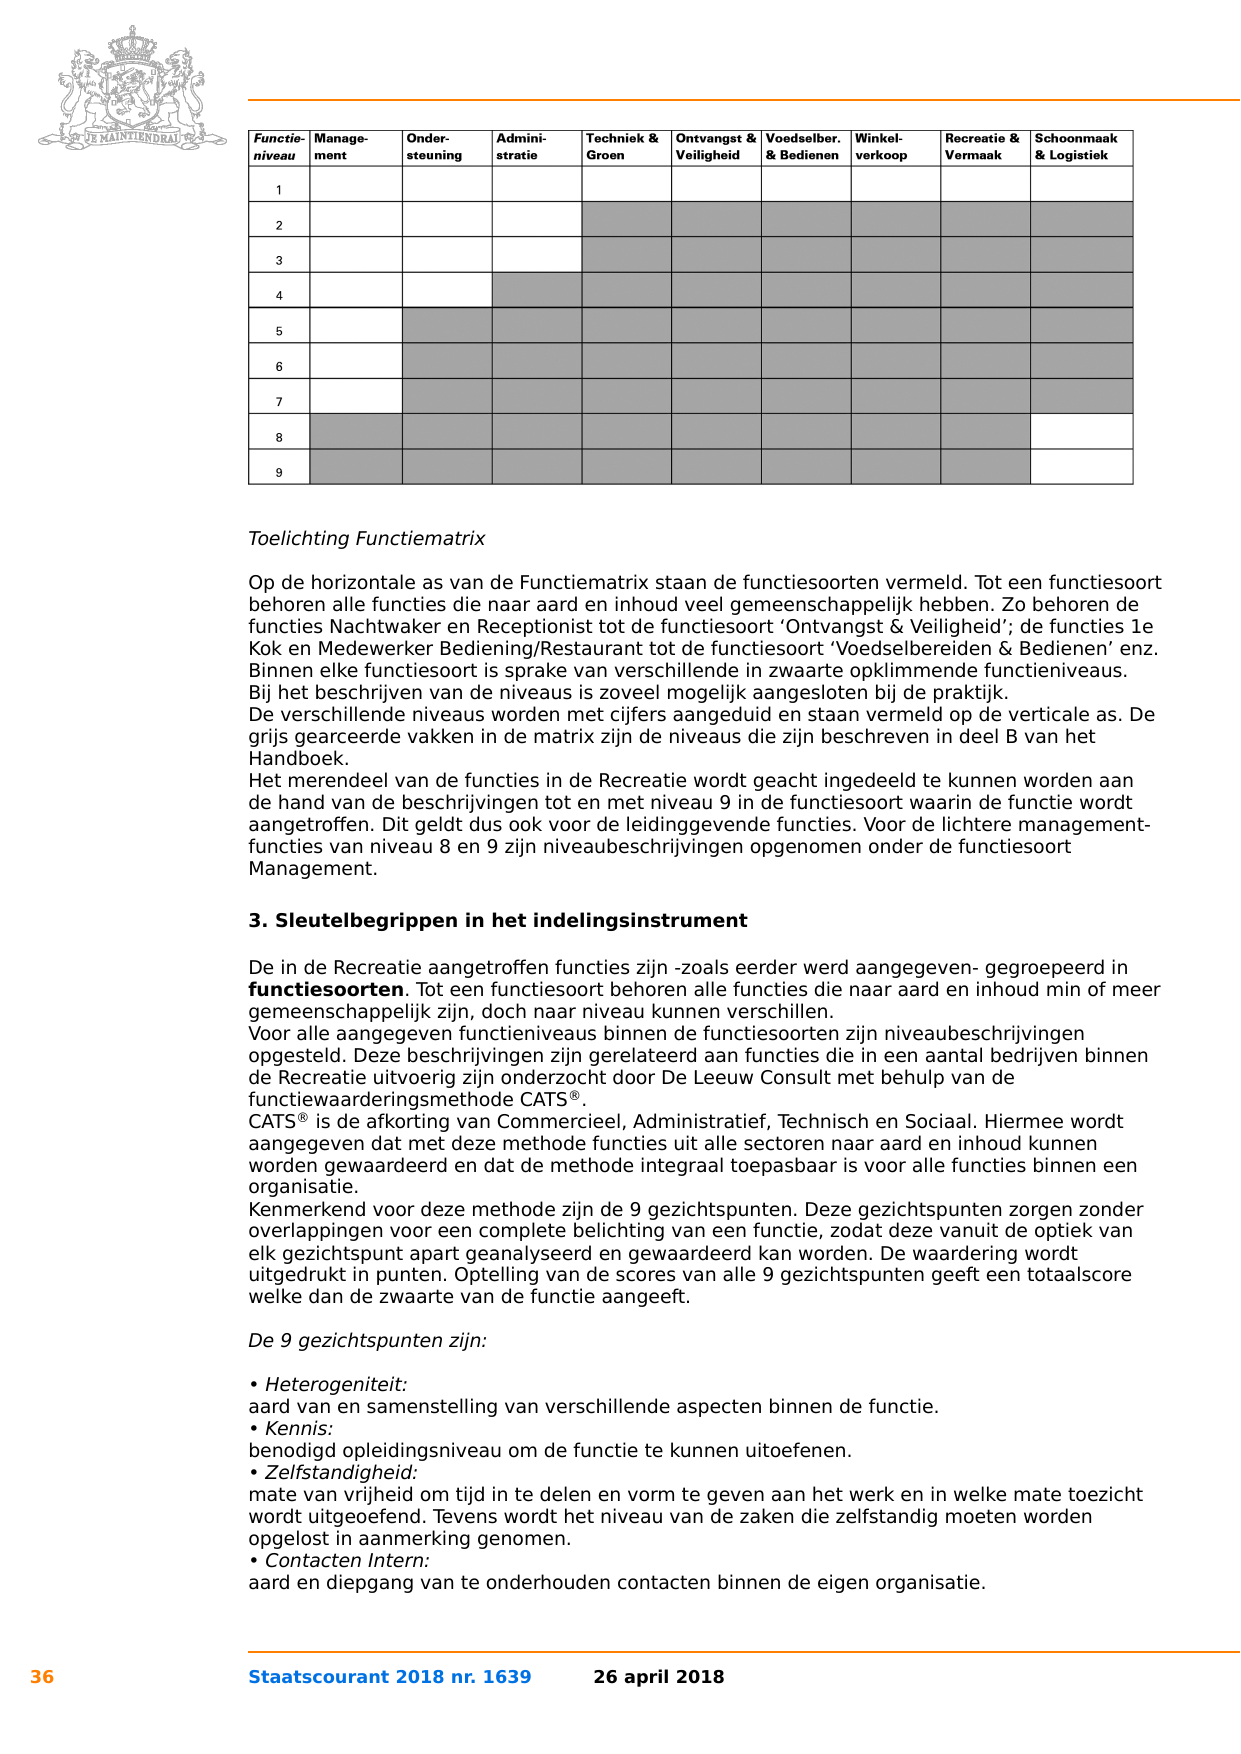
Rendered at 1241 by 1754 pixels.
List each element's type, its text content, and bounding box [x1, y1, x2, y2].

text De in de Recreatie aangetroffen functies zijn -zoals eerder werd aangegeven- gegroepeerd in functiesoorten. Tot een functiesoort behoren alle functies die naar aard en inhoud min of meer gemeenschappelijk zijn, doch naar niveau kunnen verschillen. [248, 957, 1163, 1023]
text CATS® is de afkorting van Commercieel, Administratief, Technisch en Sociaal. Hiermee wordt aangegeven dat met deze methode functies uit alle sectoren naar aard en inhoud kunnen worden gewaardeerd en dat de methode integraal toepasbaar is voor alle functies binnen een organisatie. [248, 1111, 1163, 1198]
text Kenmerkend voor deze methode zijn de 9 gezichtspunten. Deze gezichtspunten zorgen zonder overlappingen voor een complete belichting van een functie, zodat deze vanuit de optiek van elk gezichtspunt apart geanalyseerd en gewaardeerd kan worden. De waardering wordt uitgedrukt in punten. Optelling van de scores van alle 9 gezichtspunten geeft een totaalscore welke dan de zwaarte van de functie aangeeft. [248, 1198, 1163, 1308]
text Voor alle aangegeven functieniveaus binnen de functiesoorten zijn niveaubeschrijvingen opgesteld. Deze beschrijvingen zijn gerelateerd aan functies die in een aantal bedrijven binnen de Recreatie uitvoerig zijn onderzocht door De Leeuw Consult met behulp van de functiewaarderingsmethode CATS®. [248, 1023, 1163, 1111]
subtitle Toelichting Functiematrix [248, 528, 1163, 550]
text • Kennis: [248, 1418, 1163, 1440]
subtitle 3. Sleutelbegrippen in het indelingsinstrument [248, 910, 1163, 932]
text Op de horizontale as van de Functiematrix staan de functiesoorten vermeld. Tot een functiesoort behoren alle functies die naar aard en inhoud veel gemeenschappelijk hebben. Zo behoren de functies Nachtwaker en Receptionist tot de functiesoort ‘Ontvangst & Veiligheid’; de functies 1e Kok en Medewerker Bediening/Restaurant tot de functiesoort ‘Voedselbereiden & Bedienen’ enz. Binnen elke functiesoort is sprake van verschillende in zwaarte opklimmende functieniveaus. [248, 572, 1163, 682]
text De verschillende niveaus worden met cijfers aangeduid en staan vermeld op de verticale as. De grijs gearceerde vakken in de matrix zijn de niveaus die zijn beschreven in deel B van het Handboek. [248, 704, 1163, 770]
text benodigd opleidingsniveau om de functie te kunnen uitoefenen. [248, 1440, 1163, 1462]
text Bij het beschrijven van de niveaus is zoveel mogelijk aangesloten bij de praktijk. [248, 682, 1163, 704]
text • Contacten Intern: [248, 1550, 1163, 1572]
text Het merendeel van de functies in de Recreatie wordt geacht ingedeeld te kunnen worden aan de hand van de beschrijvingen tot en met niveau 9 in de functiesoort waarin de functie wordt aangetroffen. Dit geldt dus ook voor de leidinggevende functies. Voor de lichtere management-functies van niveau 8 en 9 zijn niveaubeschrijvingen opgenomen onder de functiesoort Management. [248, 770, 1163, 880]
picture [38, 25, 227, 150]
text aard en diepgang van te onderhouden contacten binnen de eigen organisatie. [248, 1572, 1163, 1594]
picture [248, 130, 1134, 485]
text • Heterogeniteit: [248, 1374, 1163, 1396]
text mate van vrijheid om tijd in te delen en vorm te geven aan het werk en in welke mate toezicht wordt uitgeoefend. Tevens wordt het niveau van de zaken die zelfstandig moeten worden opgelost in aanmerking genomen. [248, 1484, 1163, 1550]
text aard van en samenstelling van verschillende aspecten binnen de functie. [248, 1396, 1163, 1418]
text • Zelfstandigheid: [248, 1462, 1163, 1484]
text De 9 gezichtspunten zijn: [248, 1330, 1163, 1352]
